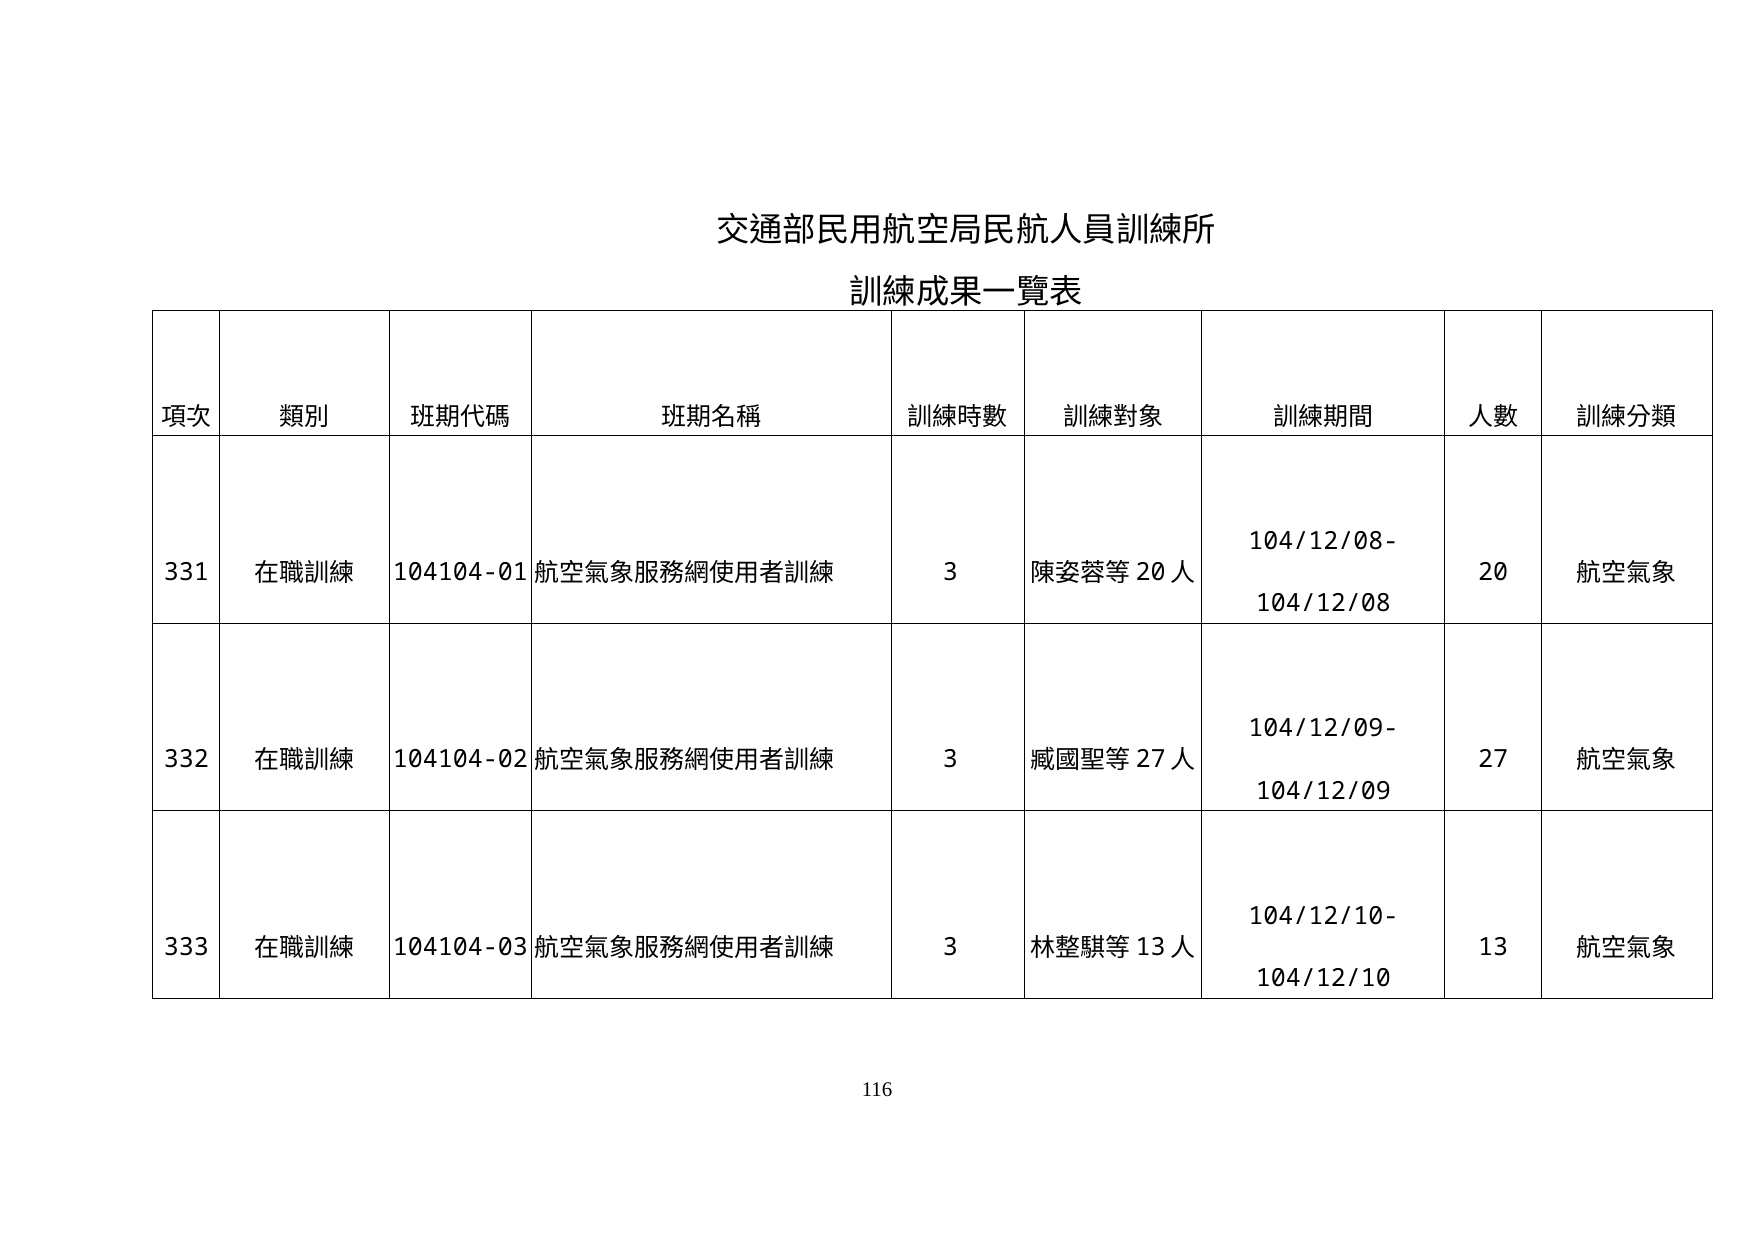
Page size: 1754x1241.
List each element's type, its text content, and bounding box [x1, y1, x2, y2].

table_cell 航空氣象服務網使用者訓練 [532, 811, 891, 998]
table_cell 104104-03 [390, 811, 531, 998]
table_cell 在職訓練 [220, 624, 389, 810]
table_cell 104/12/10-104/12/10 [1202, 811, 1444, 998]
table_cell 班期名稱 [532, 311, 891, 435]
table_cell 項次 [153, 311, 219, 435]
table_cell 航空氣象 [1542, 811, 1712, 998]
table_cell 333 [153, 811, 219, 998]
table_cell 訓練對象 [1025, 311, 1201, 435]
table_cell 訓練分類 [1542, 311, 1712, 435]
table_cell 104104-01 [390, 436, 531, 623]
table_header [153, 185, 219, 248]
table_cell 訓練期間 [1202, 311, 1444, 435]
table_cell 臧國聖等27人 [1025, 624, 1201, 810]
table_cell 航空氣象 [1542, 624, 1712, 810]
table_cell 航空氣象服務網使用者訓練 [532, 624, 891, 810]
table_header 交通部民用航空局民航人員訓練所 [220, 185, 1712, 248]
table_cell 104104-02 [390, 624, 531, 810]
table_cell 航空氣象服務網使用者訓練 [532, 436, 891, 623]
table_cell 3 [892, 624, 1024, 810]
table_cell 104/12/08-104/12/08 [1202, 436, 1444, 623]
table_cell 20 [1445, 436, 1541, 623]
table_cell 訓練時數 [892, 311, 1024, 435]
table_cell 陳姿蓉等20人 [1025, 436, 1201, 623]
table_cell 類別 [220, 311, 389, 435]
table_cell 13 [1445, 811, 1541, 998]
table_cell 班期代碼 [390, 311, 531, 435]
table_cell 104/12/09-104/12/09 [1202, 624, 1444, 810]
table_cell 航空氣象 [1542, 436, 1712, 623]
table_cell 在職訓練 [220, 811, 389, 998]
table_cell [153, 248, 219, 310]
table_cell 在職訓練 [220, 436, 389, 623]
table_cell 331 [153, 436, 219, 623]
table_cell 林整騏等13人 [1025, 811, 1201, 998]
table_cell 訓練成果一覽表 [220, 248, 1712, 310]
table_cell 3 [892, 811, 1024, 998]
table_cell 人數 [1445, 311, 1541, 435]
table_cell 332 [153, 624, 219, 810]
table_cell 27 [1445, 624, 1541, 810]
table_cell 3 [892, 436, 1024, 623]
